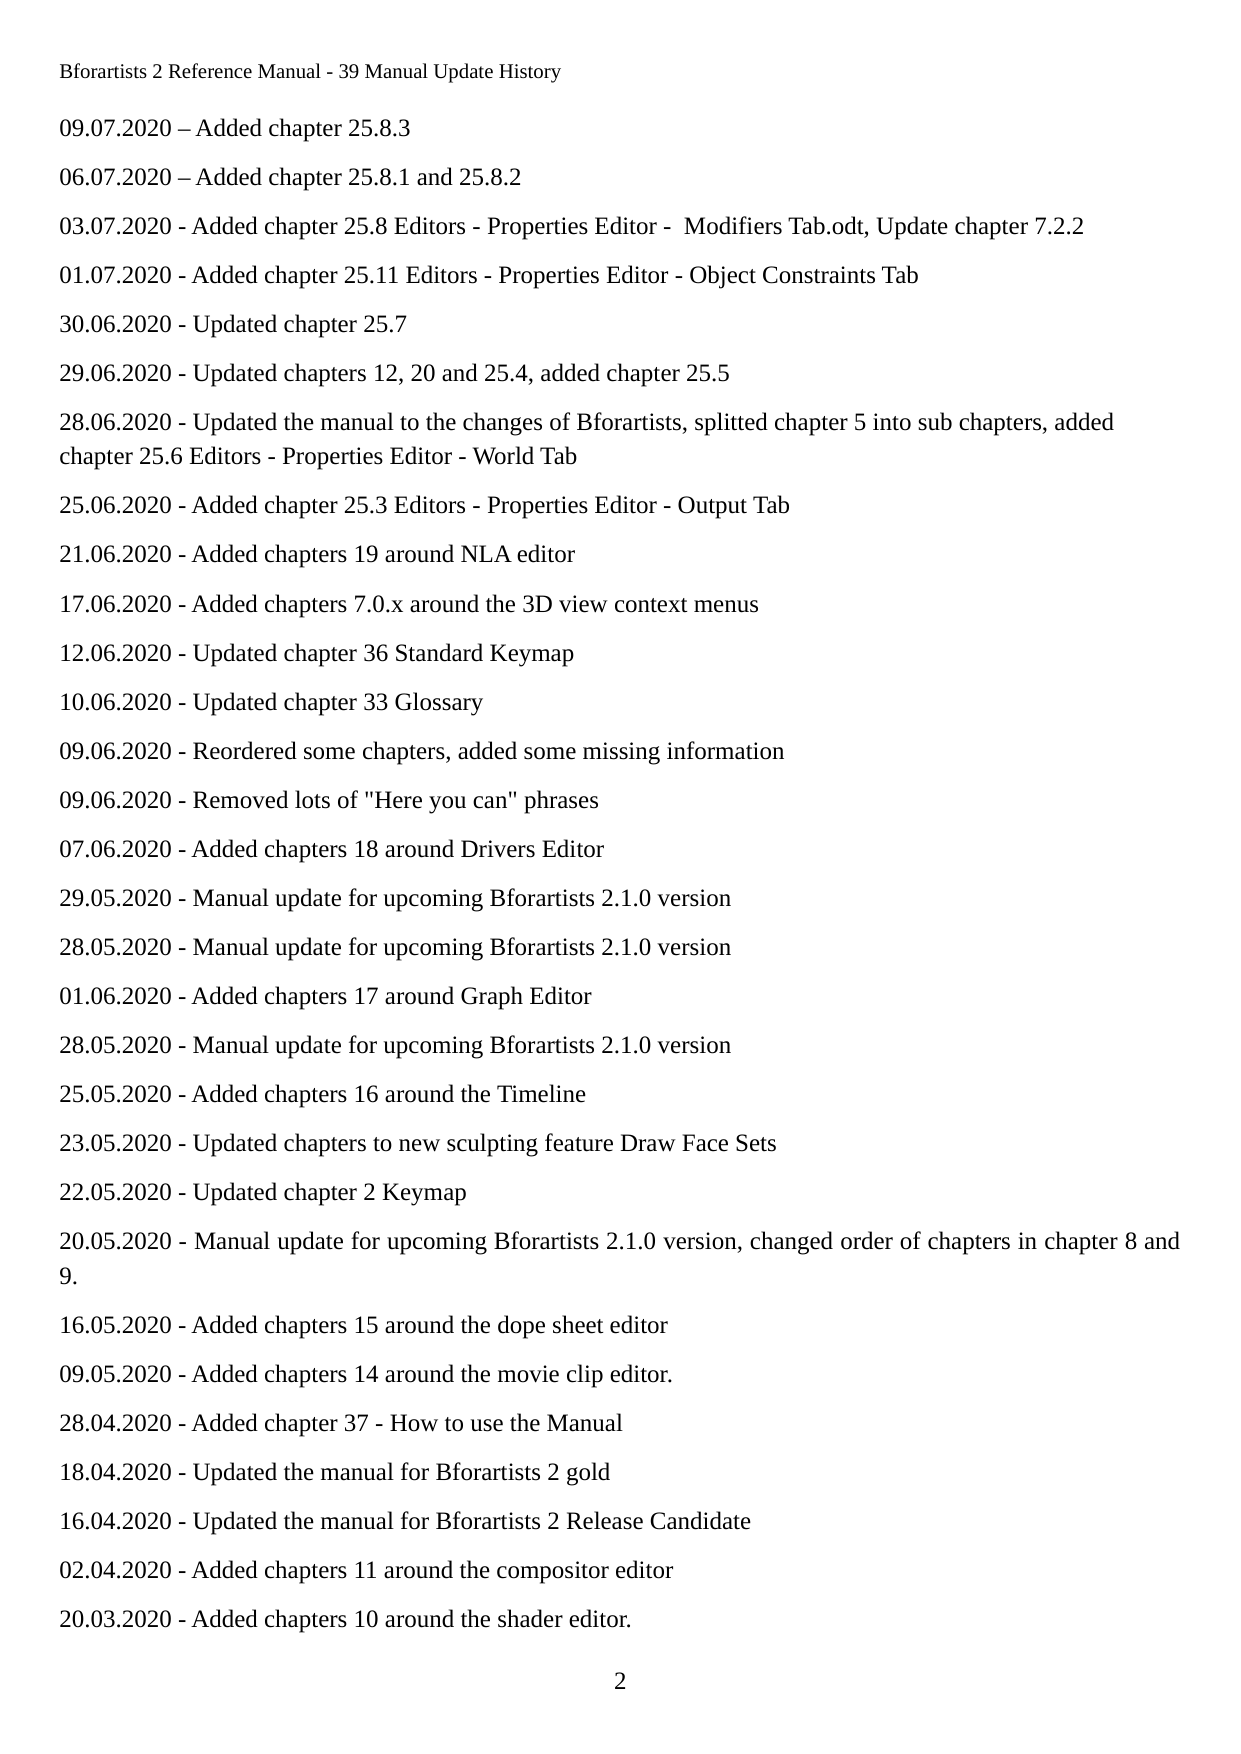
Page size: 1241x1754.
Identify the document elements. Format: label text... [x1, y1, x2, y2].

text 09.07.2020 – Added chapter 25.8.3 [59, 113, 1181, 141]
text 28.06.2020 - Updated the manual to the changes of Bforartists, splitted chapter 5 into sub chapters, added chapter 25.6 Editors - Properties Editor - World Tab [59, 407, 1181, 470]
text 17.06.2020 - Added chapters 7.0.x around the 3D view context menus [59, 589, 1181, 617]
text 01.06.2020 - Added chapters 17 around Graph Editor [59, 981, 1181, 1010]
text 09.05.2020 - Added chapters 14 around the movie clip editor. [59, 1359, 1181, 1388]
text 10.06.2020 - Updated chapter 33 Glossary [59, 687, 1181, 716]
text 25.05.2020 - Added chapters 16 around the Timeline [59, 1079, 1181, 1108]
text 25.06.2020 - Added chapter 25.3 Editors - Properties Editor - Output Tab [59, 491, 1181, 519]
text 30.06.2020 - Updated chapter 25.7 [59, 309, 1181, 338]
text 20.05.2020 - Manual update for upcoming Bforartists 2.1.0 version, changed order of chapters in chapter 8 and 9. [59, 1226, 1181, 1290]
text 12.06.2020 - Updated chapter 36 Standard Keymap [59, 638, 1181, 666]
text 16.05.2020 - Added chapters 15 around the dope sheet editor [59, 1310, 1181, 1339]
text 28.05.2020 - Manual update for upcoming Bforartists 2.1.0 version [59, 932, 1181, 961]
text 28.04.2020 - Added chapter 37 - How to use the Manual [59, 1408, 1181, 1437]
text 16.04.2020 - Updated the manual for Bforartists 2 Release Candidate [59, 1506, 1181, 1535]
text 03.07.2020 - Added chapter 25.8 Editors - Properties Editor - Modifiers Tab.odt, Update chapter 7.2.2 [59, 211, 1181, 239]
text 21.06.2020 - Added chapters 19 around NLA editor [59, 539, 1181, 568]
text 20.03.2020 - Added chapters 10 around the shader editor. [59, 1604, 1181, 1633]
text 09.06.2020 - Removed lots of "Here you can" phrases [59, 785, 1181, 814]
text 09.06.2020 - Reordered some chapters, added some missing information [59, 736, 1181, 764]
text 07.06.2020 - Added chapters 18 around Drivers Editor [59, 834, 1181, 863]
text 29.06.2020 - Updated chapters 12, 20 and 25.4, added chapter 25.5 [59, 358, 1181, 387]
text 06.07.2020 – Added chapter 25.8.1 and 25.8.2 [59, 162, 1181, 190]
text 23.05.2020 - Updated chapters to new sculpting feature Draw Face Sets [59, 1128, 1181, 1157]
text 29.05.2020 - Manual update for upcoming Bforartists 2.1.0 version [59, 883, 1181, 912]
text 22.05.2020 - Updated chapter 2 Keymap [59, 1177, 1181, 1206]
text 18.04.2020 - Updated the manual for Bforartists 2 gold [59, 1457, 1181, 1486]
text 28.05.2020 - Manual update for upcoming Bforartists 2.1.0 version [59, 1030, 1181, 1059]
text 02.04.2020 - Added chapters 11 around the compositor editor [59, 1555, 1181, 1584]
text 01.07.2020 - Added chapter 25.11 Editors - Properties Editor - Object Constraints Tab [59, 260, 1181, 288]
